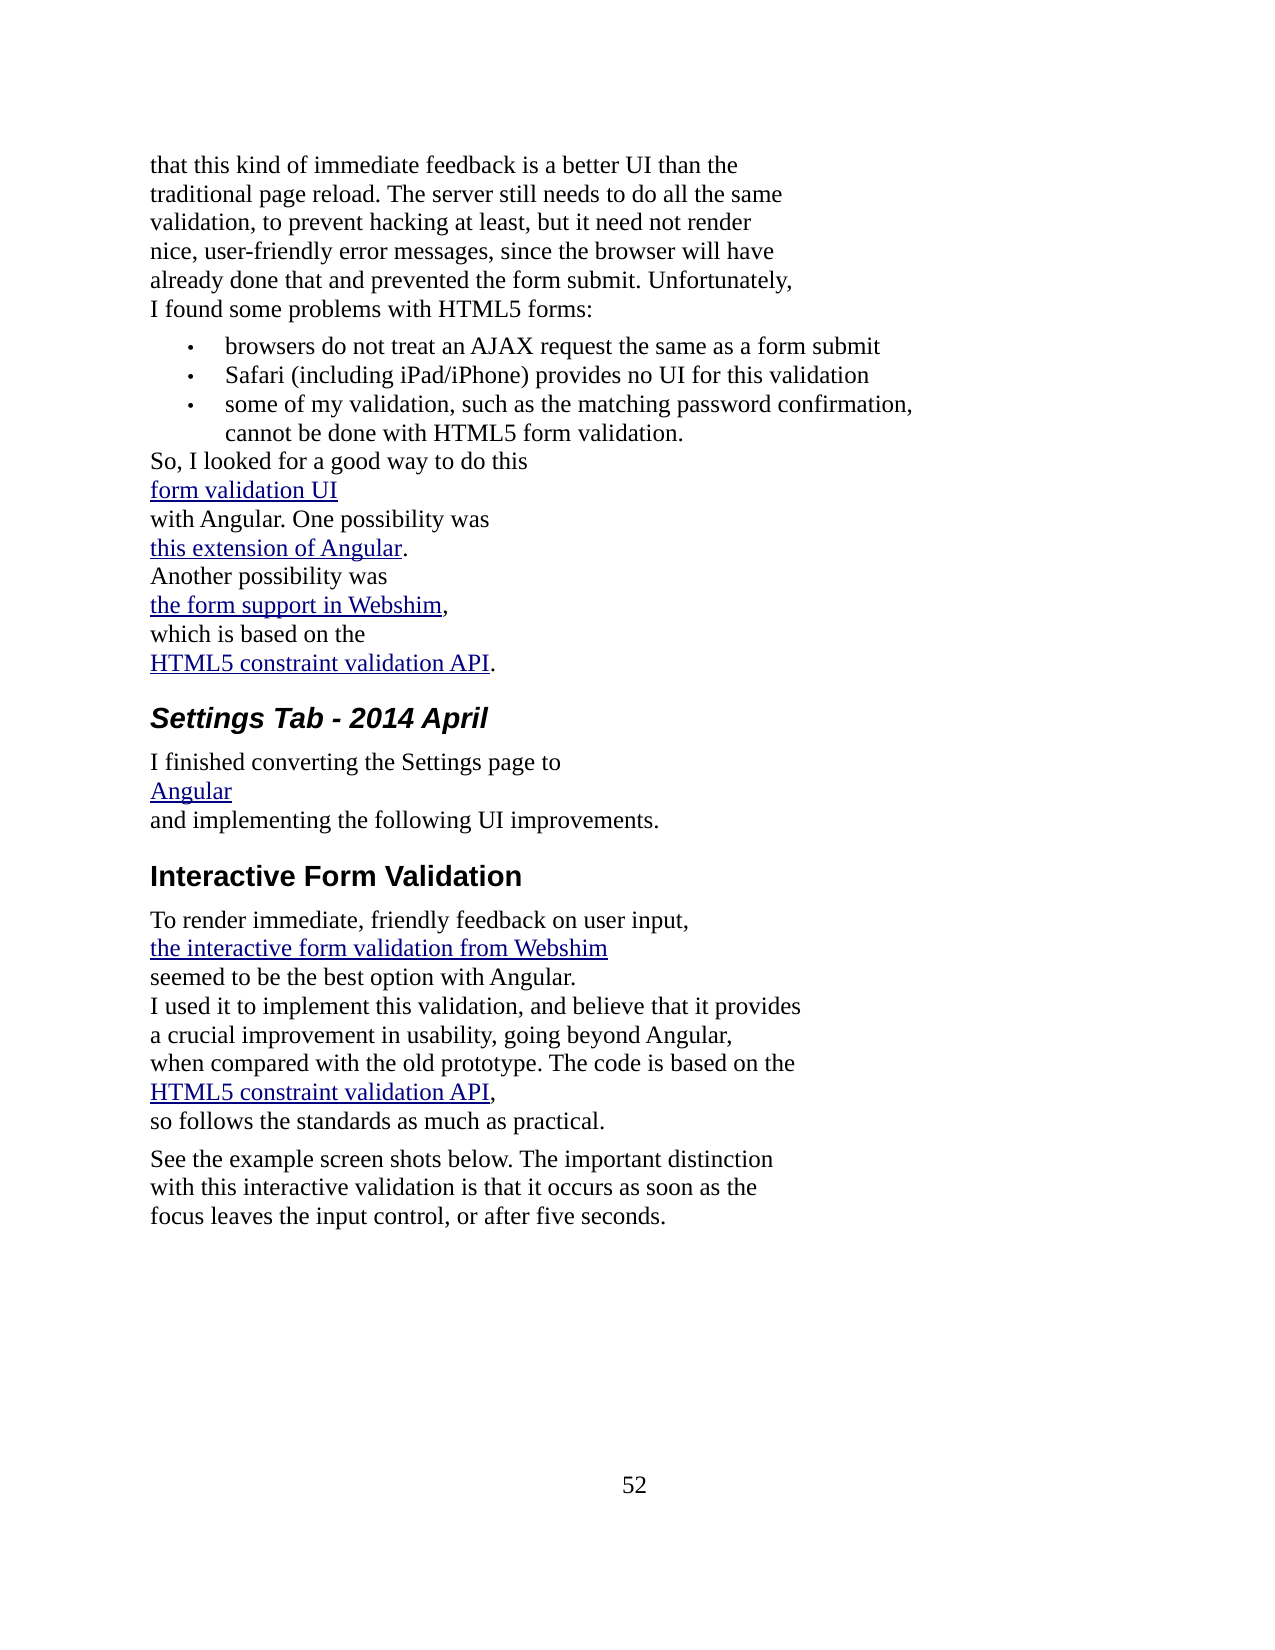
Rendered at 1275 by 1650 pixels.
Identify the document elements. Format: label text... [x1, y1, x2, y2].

text To render immediate, friendly feedback on user input, the interactive form validation from Webshim seemed to be the best option with Angular. I used it to implement this validation, and believe that it provides a crucial improvement in usability, going beyond Angular, when compared with the old prototype. The code is based on the HTML5 constraint validation API, so follows the standards as much as practical. [150, 905, 1125, 1135]
list some of my validation, such as the matching password confirmation, cannot be done with HTML5 form validation. [187, 389, 1125, 446]
subtitle Interactive Form Validation [150, 859, 1125, 892]
text See the example screen shots below. The important distinction with this interactive validation is that it occurs as soon as the focus leaves the input control, or after five seconds. [150, 1144, 1125, 1230]
text that this kind of immediate feedback is a better UI than the traditional page reload. The server still needs to do all the same validation, to prevent hacking at least, but it need not render nice, user-friendly error messages, since the browser will have already done that and prevented the form submit. Unfortunately, I found some problems with HTML5 forms: [150, 150, 1125, 322]
text I finished converting the Settings page to Angular and implementing the following UI improvements. [150, 747, 1125, 834]
list browsers do not treat an AJAX request the same as a form submit [187, 331, 1125, 360]
list Safari (including iPad/iPhone) provides no UI for this validation [187, 360, 1125, 389]
subtitle Settings Tab - 2014 April [150, 701, 1125, 735]
text So, I looked for a good way to do this form validation UI with Angular. One possibility was this extension of Angular. Another possibility was the form support in Webshim, which is based on the HTML5 constraint validation API. [150, 446, 1125, 676]
